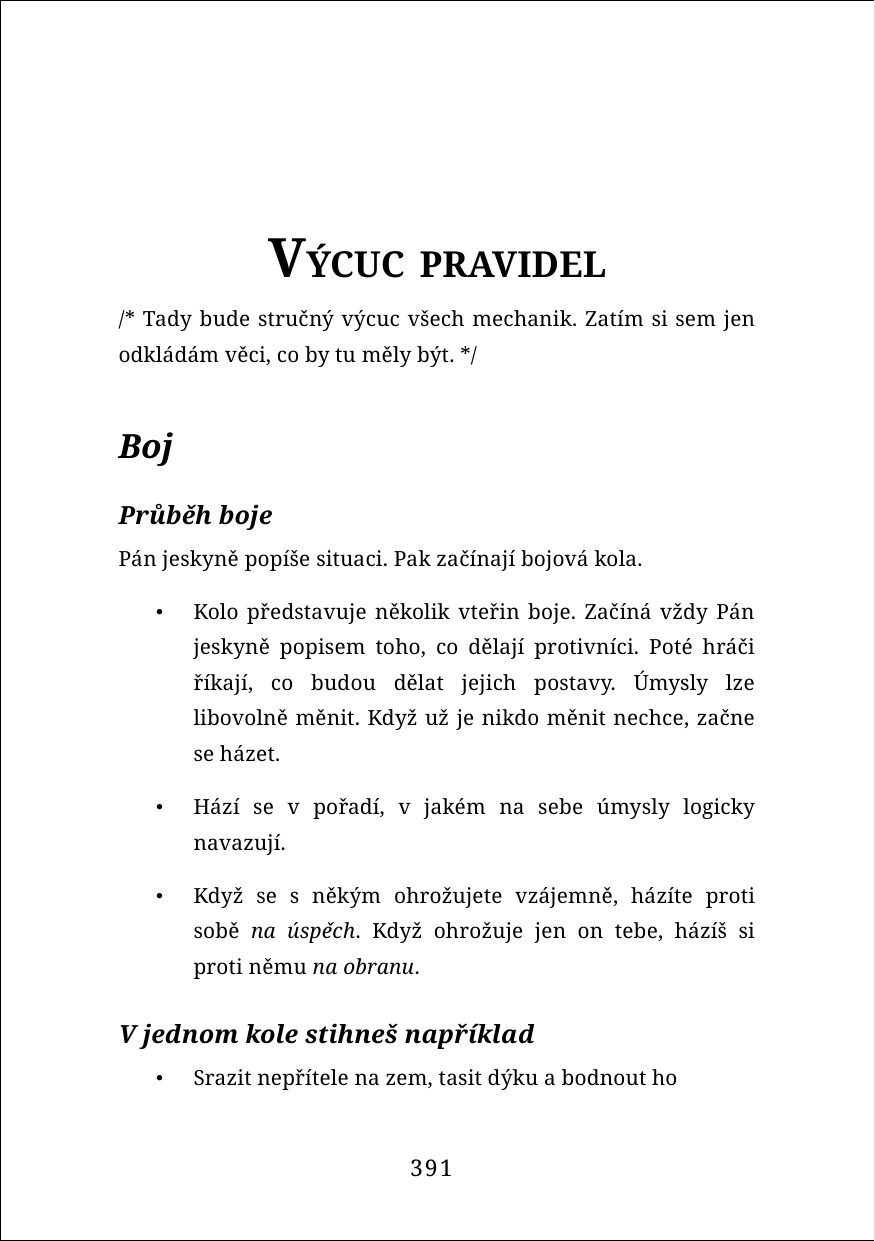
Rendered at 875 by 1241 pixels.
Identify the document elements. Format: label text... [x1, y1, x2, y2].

text Pán jeskyně popíše situaci. Pak začínají bojová kola. [118, 544, 756, 572]
subtitle Průběh boje [118, 498, 756, 532]
text /* Tady bude stručný výcuc všech mechanik. Zatím si sem jen odkládám věci, co by tu měly být. */ [118, 304, 756, 368]
list Srazit nepřítele na zem, tasit dýku a bodnout ho [156, 1063, 756, 1091]
subtitle Boj [118, 423, 756, 468]
list Když se s někým ohrožujete vzájemně, házíte proti sobě na úspěch. Když ohrožuje jen on tebe, házíš si proti němu na obranu. [156, 881, 756, 980]
subtitle V jednom kole stihneš například [118, 1017, 756, 1051]
list Kolo představuje několik vteřin boje. Začíná vždy Pán jeskyně popisem toho, co dělají protivníci. Poté hráči říkají, co budou dělat jejich postavy. Úmysly lze libovolně měnit. Když už je nikdo měnit nechce, začne se házet. [156, 597, 756, 767]
list Hází se v pořadí, v jakém na sebe úmysly logicky navazují. [156, 792, 756, 856]
subtitle Výcuc pravidel [118, 219, 756, 293]
